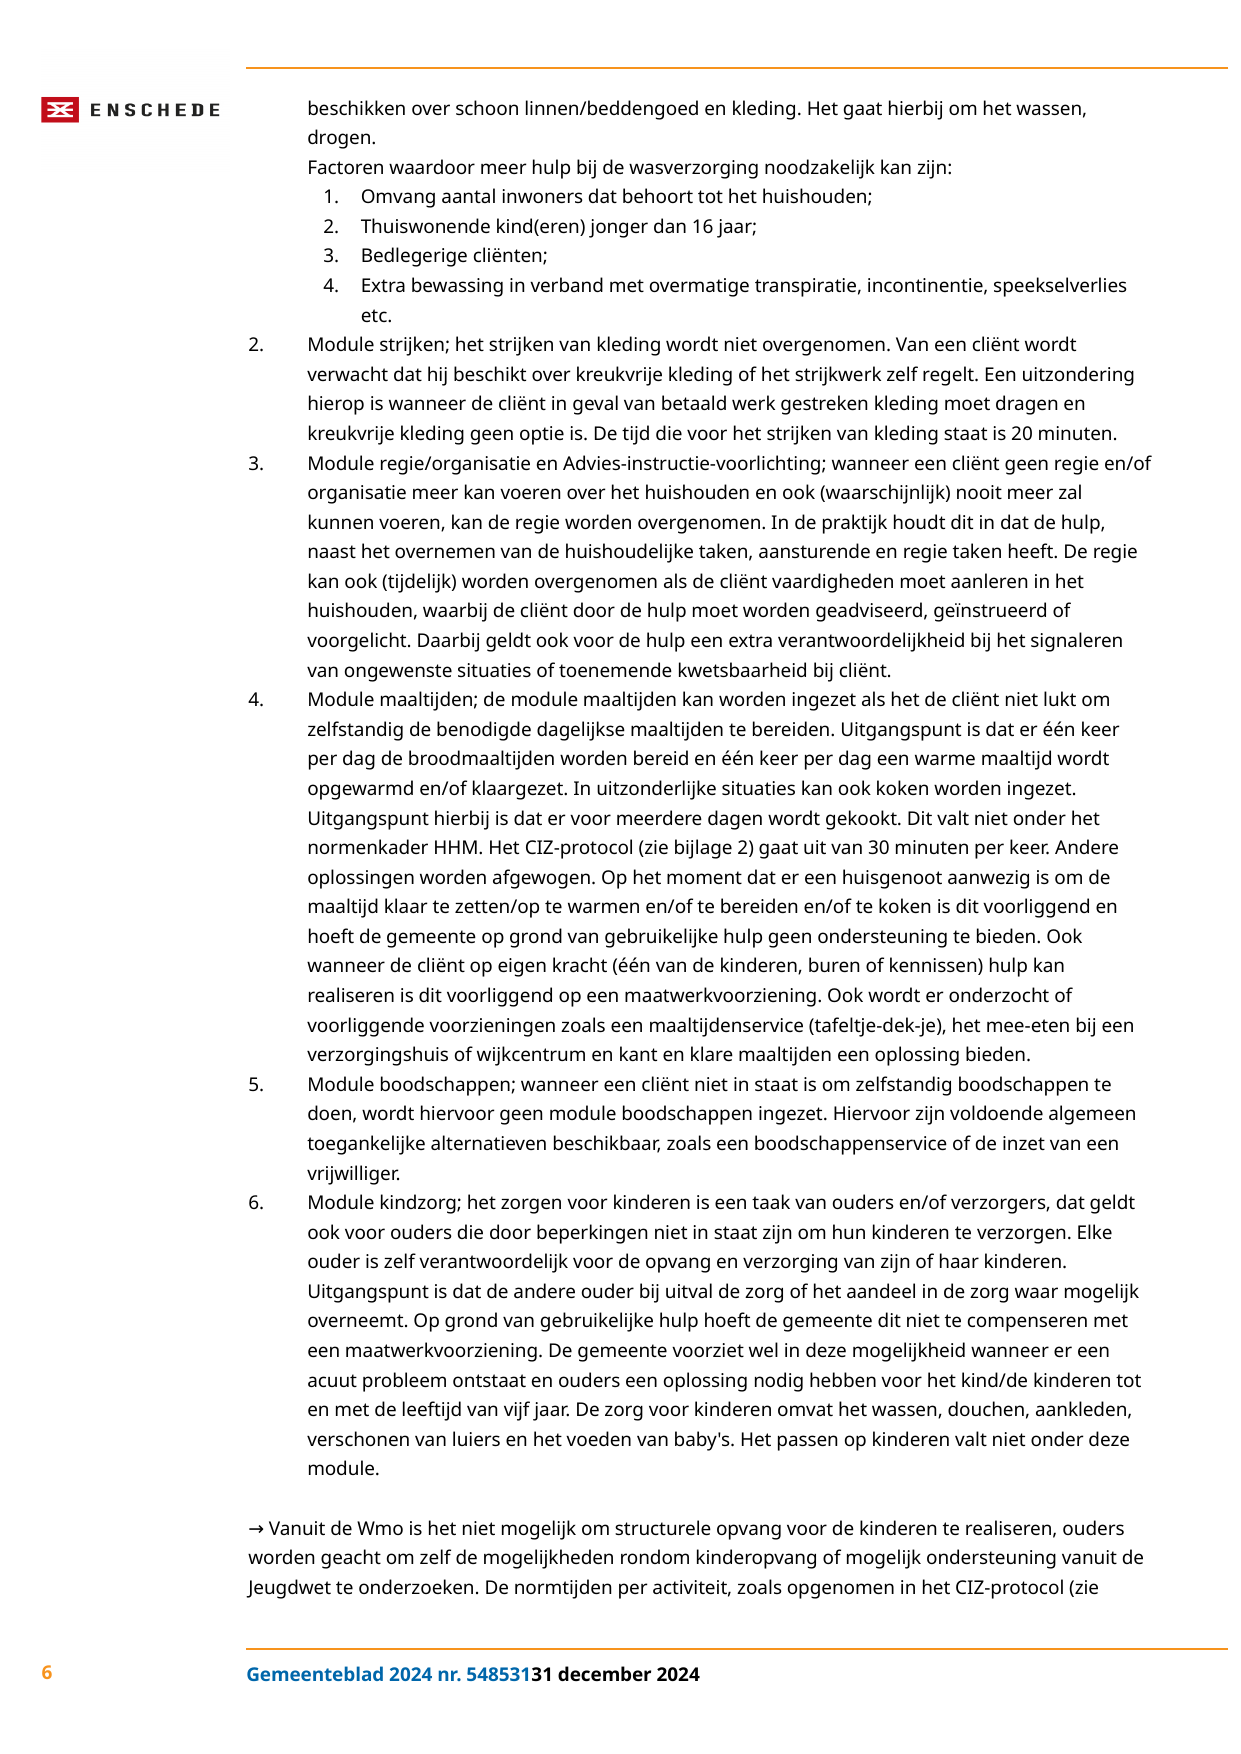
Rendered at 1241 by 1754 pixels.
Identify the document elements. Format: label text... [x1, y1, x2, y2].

picture [41, 47, 231, 172]
list beschikken over schoon linnen/beddengoed en kleding. Het gaat hierbij om het wassen, drogen. [248, 95, 1152, 150]
list Factoren waardoor meer hulp bij de wasverzorging noodzakelijk kan zijn: [248, 154, 1152, 180]
list Module regie/organisatie en Advies-instructie-voorlichting; wanneer een cliënt geen regie en/of organisatie meer kan voeren over het huishouden en ook (waarschijnlijk) nooit meer zal kunnen voeren, kan de regie worden overgenomen. In de praktijk houdt dit in dat de hulp, naast het overnemen van de huishoudelijke taken, aansturende en regie taken heeft. De regie kan ook (tijdelijk) worden overgenomen als de cliënt vaardigheden moet aanleren in het huishouden, waarbij de cliënt door de hulp moet worden geadviseerd, geïnstrueerd of voorgelicht. Daarbij geldt ook voor de hulp een extra verantwoordelijkheid bij het signaleren van ongewenste situaties of toenemende kwetsbaarheid bij cliënt. [248, 450, 1152, 683]
list Extra bewassing in verband met overmatige transpiratie, incontinentie, speekselverlies etc. [323, 272, 1152, 328]
list Bedlegerige cliënten; [323, 243, 1152, 268]
text → Vanuit de Wmo is het niet mogelijk om structurele opvang voor de kinderen te realiseren, ouders worden geacht om zelf de mogelijkheden rondom kinderopvang of mogelijk ondersteuning vanuit de Jeugdwet te onderzoeken. De normtijden per activiteit, zoals opgenomen in het CIZ-protocol (zie [248, 1515, 1152, 1600]
list Thuiswonende kind(eren) jonger dan 16 jaar; [323, 213, 1152, 239]
list Module kindzorg; het zorgen voor kinderen is een taak van ouders en/of verzorgers, dat geldt ook voor ouders die door beperkingen niet in staat zijn om hun kinderen te verzorgen. Elke ouder is zelf verantwoordelijk voor de opvang en verzorging van zijn of haar kinderen. Uitgangspunt is dat de andere ouder bij uitval de zorg of het aandeel in de zorg waar mogelijk overneemt. Op grond van gebruikelijke hulp hoeft de gemeente dit niet te compenseren met een maatwerkvoorziening. De gemeente voorziet wel in deze mogelijkheid wanneer er een acuut probleem ontstaat en ouders een oplossing nodig hebben voor het kind/de kinderen tot en met de leeftijd van vijf jaar. De zorg voor kinderen omvat het wassen, douchen, aankleden, verschonen van luiers en het voeden van baby's. Het passen op kinderen valt niet onder deze module. [248, 1189, 1152, 1481]
list Module strijken; het strijken van kleding wordt niet overgenomen. Van een cliënt wordt verwacht dat hij beschikt over kreukvrije kleding of het strijkwerk zelf regelt. Een uitzondering hierop is wanneer de cliënt in geval van betaald werk gestreken kleding moet dragen en kreukvrije kleding geen optie is. De tijd die voor het strijken van kleding staat is 20 minuten. [248, 331, 1152, 446]
list Module boodschappen; wanneer een cliënt niet in staat is om zelfstandig boodschappen te doen, wordt hiervoor geen module boodschappen ingezet. Hiervoor zijn voldoende algemeen toegankelijke alternatieven beschikbaar, zoals een boodschappenservice of de inzet van een vrijwilliger. [248, 1071, 1152, 1186]
list Module maaltijden; de module maaltijden kan worden ingezet als het de cliënt niet lukt om zelfstandig de benodigde dagelijkse maaltijden te bereiden. Uitgangspunt is dat er één keer per dag de broodmaaltijden worden bereid en één keer per dag een warme maaltijd wordt opgewarmd en/of klaargezet. In uitzonderlijke situaties kan ook koken worden ingezet. Uitgangspunt hierbij is dat er voor meerdere dagen wordt gekookt. Dit valt niet onder het normenkader HHM. Het CIZ-protocol (zie bijlage 2) gaat uit van 30 minuten per keer. Andere oplossingen worden afgewogen. Op het moment dat er een huisgenoot aanwezig is om de maaltijd klaar te zetten/op te warmen en/of te bereiden en/of te koken is dit voorliggend en hoeft de gemeente op grond van gebruikelijke hulp geen ondersteuning te bieden. Ook wanneer de cliënt op eigen kracht (één van de kinderen, buren of kennissen) hulp kan realiseren is dit voorliggend op een maatwerkvoorziening. Ook wordt er onderzocht of voorliggende voorzieningen zoals een maaltijdenservice (tafeltje-dek-je), het mee-eten bij een verzorgingshuis of wijkcentrum en kant en klare maaltijden een oplossing bieden. [248, 686, 1152, 1067]
list Omvang aantal inwoners dat behoort tot het huishouden; [323, 183, 1152, 209]
